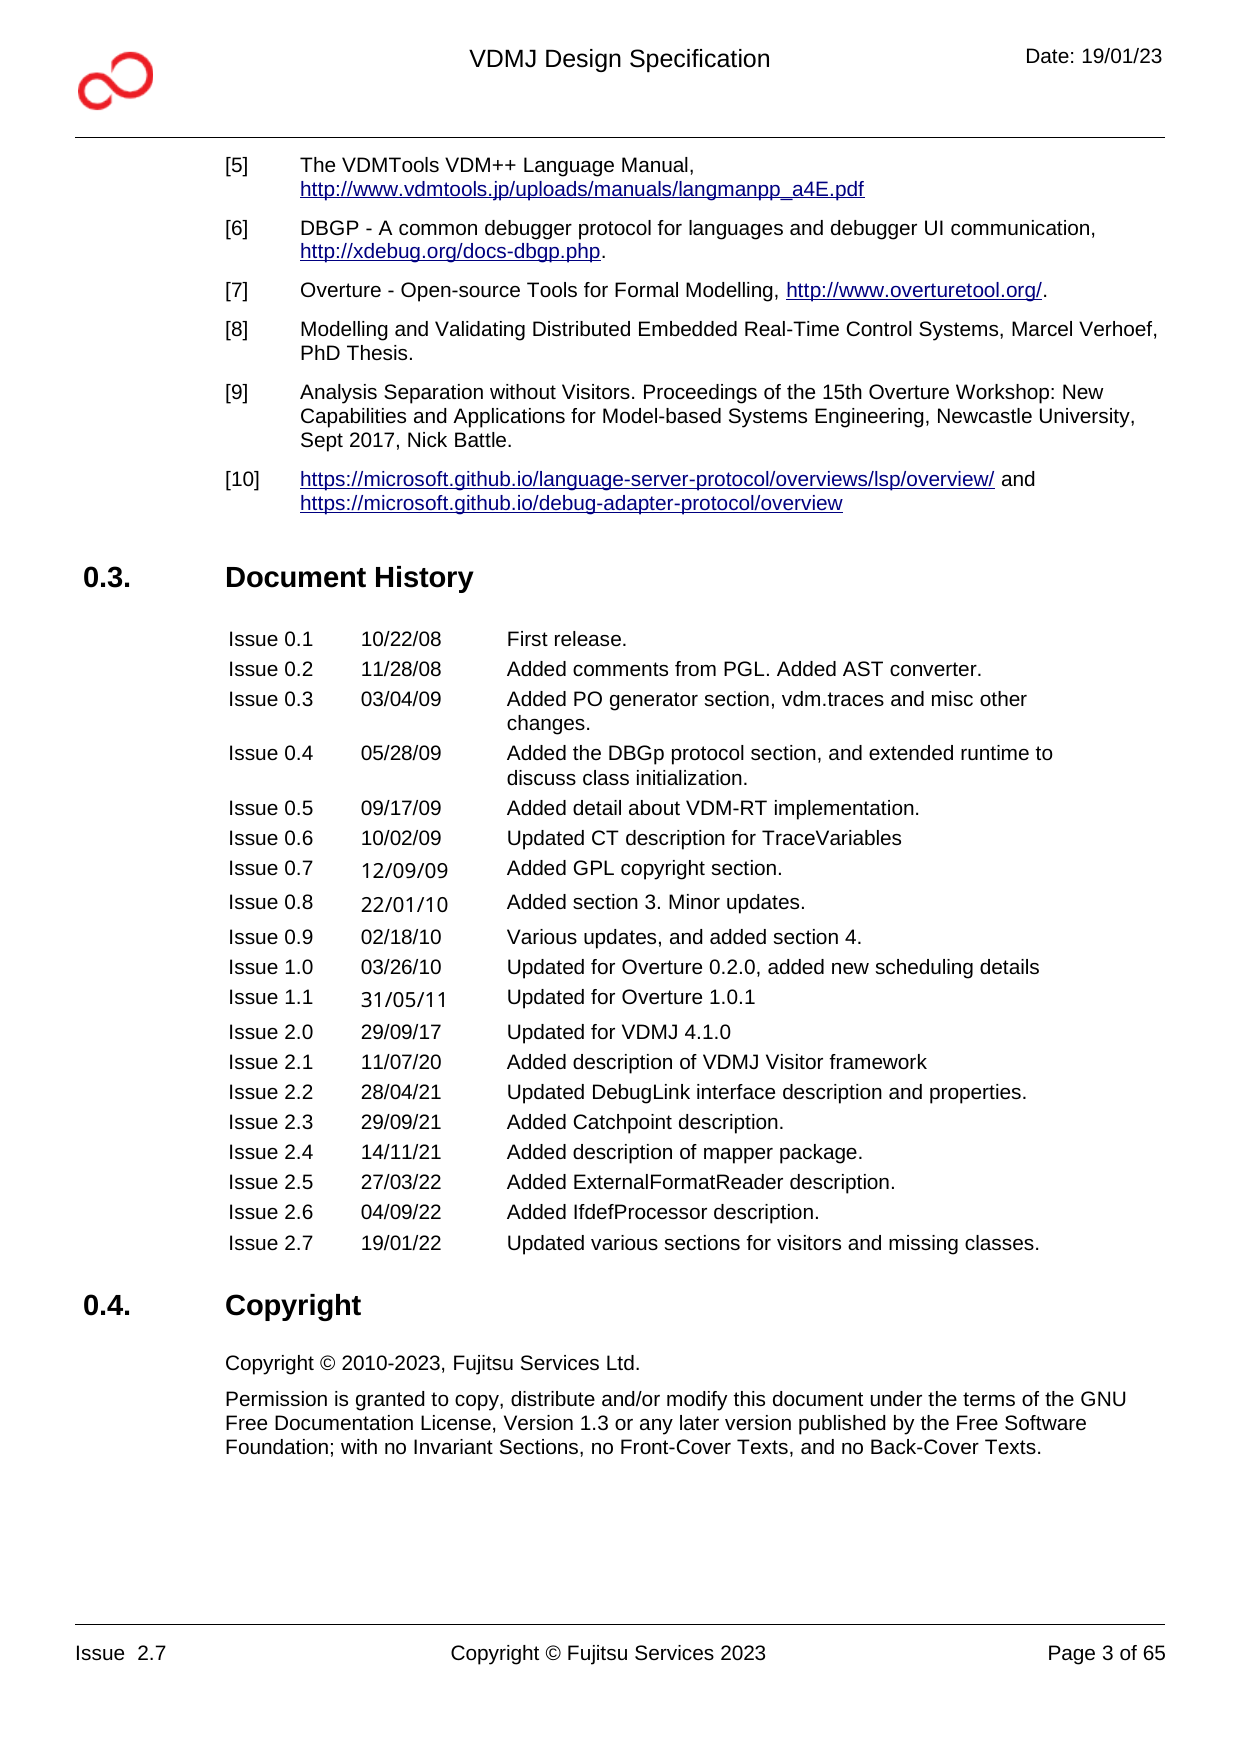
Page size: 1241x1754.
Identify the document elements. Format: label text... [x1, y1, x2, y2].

table_cell Added description of mapper package. [504, 1137, 1118, 1167]
table_cell Issue 2.0 [225, 1017, 357, 1047]
table_cell Issue 0.2 [225, 654, 357, 684]
table_cell Issue 2.1 [225, 1047, 357, 1077]
table_cell 26/03/10 [358, 952, 503, 982]
table_header Issue 0.1 [225, 624, 357, 654]
table_cell Updated various sections for visitors and missing classes. [504, 1228, 1118, 1257]
table_cell Added section 3. Minor updates. [504, 887, 1118, 922]
table_cell 29/09/21 [358, 1107, 503, 1137]
table_cell Added PO generator section, vdm.traces and misc other changes. [504, 684, 1118, 738]
table_cell Issue 1.0 [225, 952, 357, 982]
text Permission is granted to copy, distribute and/or modify this document under the terms of the GNU Free Documentation License, Version 1.3 or any later version published by the Free Software Foundation; with no Invariant Sections, no Front-Cover Texts, and no Back-Cover Texts. [225, 1387, 1165, 1459]
list Overture - Open-source Tools for Formal Modelling, http://www.overturetool.org/. [225, 279, 1165, 303]
table_cell Issue 0.9 [225, 922, 357, 952]
table_cell Issue 2.3 [225, 1107, 357, 1137]
table_cell Issue 0.7 [225, 853, 357, 887]
list Analysis Separation without Visitors. Proceedings of the 15th Overture Workshop: New Capabilities and Applications for Model-based Systems Engineering, Newcastle University, Sept 2017, Nick Battle. [225, 381, 1165, 452]
table_cell Issue 0.6 [225, 823, 357, 853]
picture [78, 44, 153, 120]
table_cell 18/02/10 [358, 922, 503, 952]
table_cell Added Catchpoint description. [504, 1107, 1118, 1137]
table_cell Issue 0.3 [225, 684, 357, 738]
table_cell Added ExternalFormatReader description. [504, 1167, 1118, 1197]
table_cell Added detail about VDM-RT implementation. [504, 793, 1118, 823]
table_cell 09/12/09 [358, 853, 503, 887]
list The VDMTools VDM++ Language Manual, http://www.vdmtools.jp/uploads/manuals/langmanpp_a4E.pdf [225, 153, 1165, 201]
table_cell Issue 1.1 [225, 982, 357, 1017]
table_cell 22/01/10 [358, 887, 503, 922]
table_cell Added comments from PGL. Added AST converter. [504, 654, 1118, 684]
table_cell 14/11/21 [358, 1137, 503, 1167]
text Copyright © 2010-2023, Fujitsu Services Ltd. [225, 1351, 1165, 1375]
table_cell Issue 2.2 [225, 1077, 357, 1107]
table_cell 02/10/09 [358, 823, 503, 853]
table_cell Issue 2.5 [225, 1167, 357, 1197]
list DBGP - A common debugger protocol for languages and debugger UI communication, http://xdebug.org/docs-dbgp.php. [225, 216, 1165, 264]
table_cell Issue 2.7 [225, 1228, 357, 1257]
table_cell Various updates, and added section 4. [504, 922, 1118, 952]
table_cell Updated for VDMJ 4.1.0 [504, 1017, 1118, 1047]
table_cell 04/09/22 [358, 1197, 503, 1227]
table_cell 31/05/11 [358, 982, 503, 1017]
table_header 22/10/08 [358, 624, 503, 654]
table_cell 28/04/21 [358, 1077, 503, 1107]
table_cell Added GPL copyright section. [504, 853, 1118, 887]
table_cell Updated CT description for TraceVariables [504, 823, 1118, 853]
table_cell Added the DBGp protocol section, and extended runtime to discuss class initialization. [504, 738, 1118, 792]
table_cell 11/07/20 [358, 1047, 503, 1077]
table_cell 28/11/08 [358, 654, 503, 684]
table_cell 04/03/09 [358, 684, 503, 738]
list Modelling and Validating Distributed Embedded Real-Time Control Systems, Marcel Verhoef, PhD Thesis. [225, 318, 1165, 366]
subtitle Copyright [75, 1287, 1165, 1321]
table_cell Issue 0.4 [225, 738, 357, 792]
list https://microsoft.github.io/language-server-protocol/overviews/lsp/overview/ and https://microsoft.github.io/debug-adapter-protocol/overview [225, 467, 1165, 515]
table_cell Issue 2.6 [225, 1197, 357, 1227]
table_cell Updated for Overture 1.0.1 [504, 982, 1118, 1017]
table_cell Added IfdefProcessor description. [504, 1197, 1118, 1227]
table_cell Updated DebugLink interface description and properties. [504, 1077, 1118, 1107]
table_cell Issue 0.5 [225, 793, 357, 823]
table_cell Added description of VDMJ Visitor framework [504, 1047, 1118, 1077]
table_cell 27/03/22 [358, 1167, 503, 1197]
table_cell 28/05/09 [358, 738, 503, 792]
table_cell 19/01/22 [358, 1228, 503, 1257]
table_cell 17/09/09 [358, 793, 503, 823]
table_header First release. [504, 624, 1118, 654]
table_cell Issue 2.4 [225, 1137, 357, 1167]
table_cell Updated for Overture 0.2.0, added new scheduling details [504, 952, 1118, 982]
table_cell Issue 0.8 [225, 887, 357, 922]
subtitle Document History [75, 560, 1165, 594]
table_cell 29/09/17 [358, 1017, 503, 1047]
